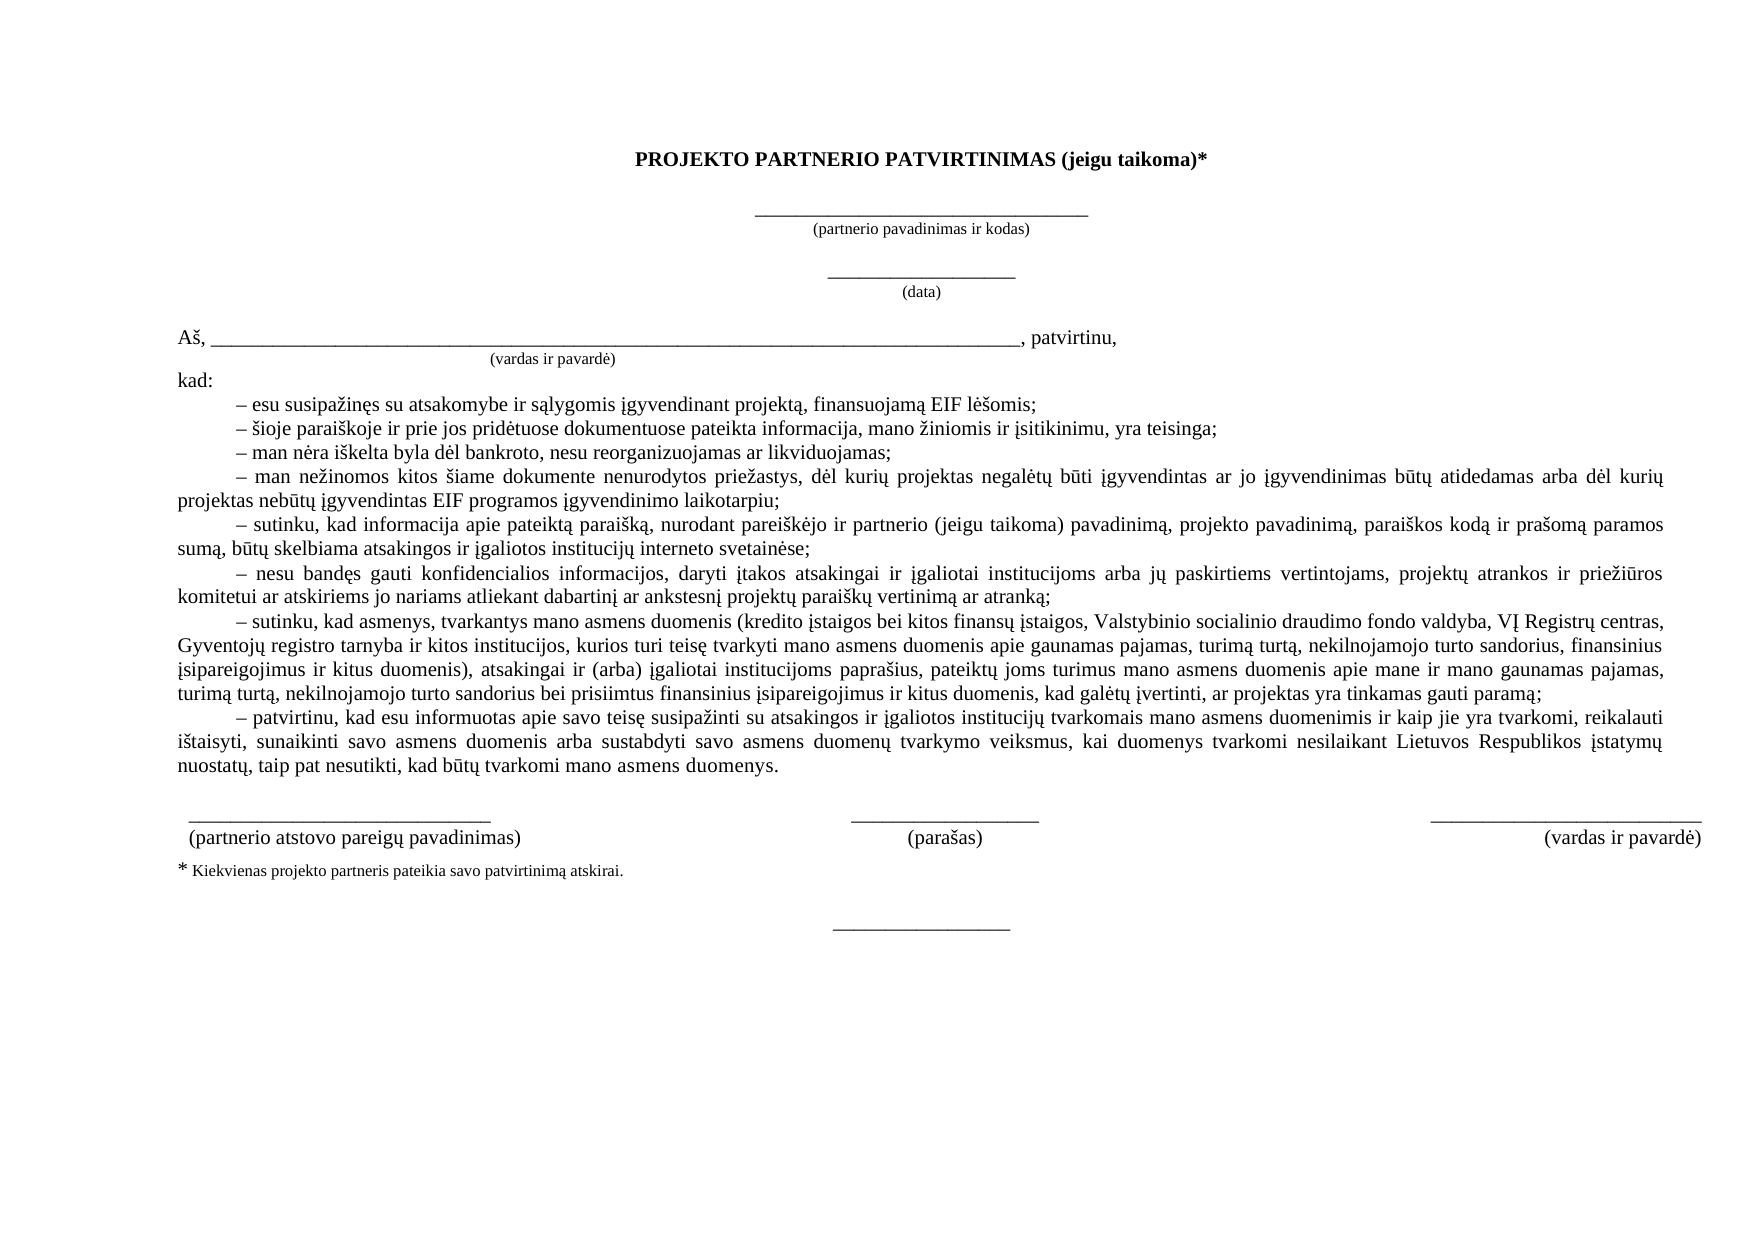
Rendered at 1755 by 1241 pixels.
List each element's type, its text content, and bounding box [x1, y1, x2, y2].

text – sutinku, kad asmenys, tvarkantys mano asmens duomenis (kredito įstaigos bei kitos finansų įstaigos, Valstybinio socialinio draudimo fondo valdyba, VĮ Registrų centras, Gyventojų registro tarnyba ir kitos institucijos, kurios turi teisę tvarkyti mano asmens duomenis apie gaunamas pajamas, turimą turtą, nekilnojamojo turto sandorius, finansinius įsipareigojimus ir kitus duomenis), atsakingai ir (arba) įgaliotai institucijoms paprašius, pateiktų joms turimus mano asmens duomenis apie mane ir mano gaunamas pajamas, turimą turtą, nekilnojamojo turto sandorius bei prisiimtus finansinius įsipareigojimus ir kitus duomenis, kad galėtų įvertinti, ar projektas yra tinkamas gauti paramą; [177, 608, 1666, 705]
text (partnerio pavadinimas ir kodas) [177, 219, 1666, 238]
text – man nėra iškelta byla dėl bankroto, nesu reorganizuojamas ar likviduojamas; [177, 440, 1666, 464]
table_header __________________________ (vardas ir pavardė) [1201, 801, 1713, 849]
text __________________ [177, 257, 1666, 281]
table_header __________________ (parašas) [689, 801, 1201, 849]
text kad: [177, 368, 1666, 392]
text Aš, , patvirtinu, [177, 325, 1666, 349]
text – man nežinomos kitos šiame dokumente nenurodytos priežastys, dėl kurių projektas negalėtų būti įgyvendintas ar jo įgyvendinimas būtų atidedamas arba dėl kurių projektas nebūtų įgyvendintas EIF programos įgyvendinimo laikotarpiu; [177, 464, 1666, 512]
text PROJEKTO PARTNERIO PATVIRTINIMAS (jeigu taikoma)* [177, 147, 1666, 171]
table_header _____________________________ (partnerio atstovo pareigų pavadinimas) [177, 801, 689, 849]
text (vardas ir pavardė) [177, 349, 1666, 368]
text _________________ [177, 909, 1666, 933]
text – šioje paraiškoje ir prie jos pridėtuose dokumentuose pateikta informacija, mano žiniomis ir įsitikinimu, yra teisinga; [177, 416, 1666, 440]
text – nesu bandęs gauti konfidencialios informacijos, daryti įtakos atsakingai ir įgaliotai institucijoms arba jų paskirtiems vertintojams, projektų atrankos ir priežiūros komitetui ar atskiriems jo nariams atliekant dabartinį ar ankstesnį projektų paraiškų vertinimą ar atranką; [177, 560, 1666, 608]
text * Kiekvienas projekto partneris pateikia savo patvirtinimą atskirai. [177, 856, 1666, 881]
text – patvirtinu, kad esu informuotas apie savo teisę susipažinti su atsakingos ir įgaliotos institucijų tvarkomais mano asmens duomenimis ir kaip jie yra tvarkomi, reikalauti ištaisyti, sunaikinti savo asmens duomenis arba sustabdyti savo asmens duomenų tvarkymo veiksmus, kai duomenys tvarkomi nesilaikant Lietuvos Respublikos įstatymų nuostatų, taip pat nesutikti, kad būtų tvarkomi mano asmens duomenys. [177, 705, 1666, 777]
text – sutinku, kad informacija apie pateiktą paraišką, nurodant pareiškėjo ir partnerio (jeigu taikoma) pavadinimą, projekto pavadinimą, paraiškos kodą ir prašomą paramos sumą, būtų skelbiama atsakingos ir įgaliotos institucijų interneto svetainėse; [177, 512, 1666, 560]
text ________________________________ [177, 195, 1666, 219]
text (data) [177, 281, 1666, 301]
text – esu susipažinęs su atsakomybe ir sąlygomis įgyvendinant projektą, finansuojamą EIF lėšomis; [177, 392, 1666, 416]
